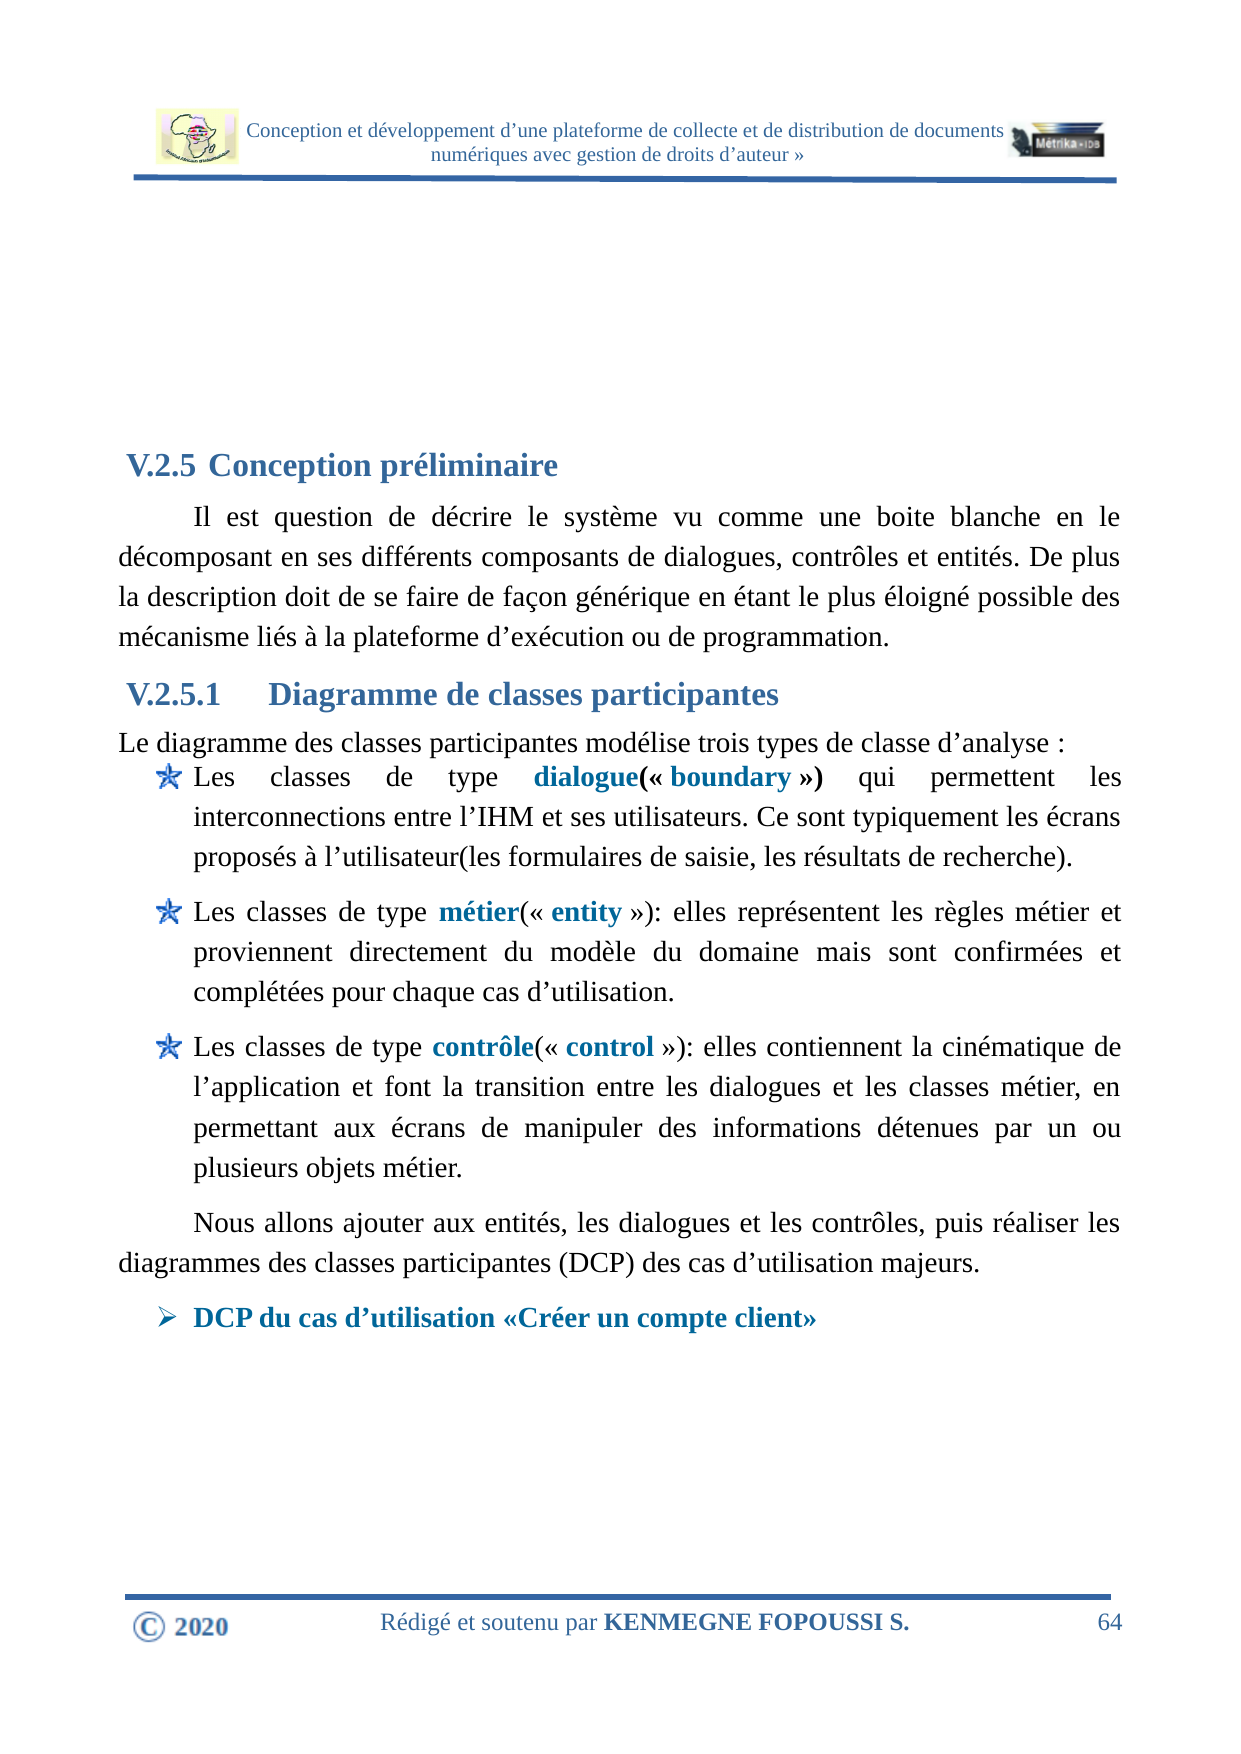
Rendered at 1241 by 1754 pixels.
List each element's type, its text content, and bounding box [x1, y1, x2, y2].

text Le diagramme des classes participantes modélise trois types de classe d’analyse : [118, 725, 1122, 759]
list Les classes de type dialogue(« boundary ») qui permettent les interconnections entre l’IHM et ses utilisateurs. Ce sont typiquement les écrans proposés à l’utilisateur(les formulaires de saisie, les résultats de recherche). [156, 759, 1122, 873]
picture [126, 1604, 231, 1647]
list Les classes de type métier(« entity »): elles représentent les règles métier et proviennent directement du modèle du domaine mais sont confirmées et complétées pour chaque cas d’utilisation. [156, 894, 1122, 1008]
picture [154, 107, 241, 166]
picture [156, 1033, 182, 1059]
picture [156, 898, 182, 924]
text Nous allons ajouter aux entités, les dialogues et les contrôles, puis réaliser les diagrammes des classes participantes (DCP) des cas d’utilisation majeurs. [118, 1205, 1122, 1278]
picture [156, 763, 182, 789]
picture [158, 1306, 174, 1316]
list DCP du cas d’utilisation «Créer un compte client» [156, 1300, 1122, 1333]
subtitle Conception préliminaire [118, 445, 1122, 484]
list Les classes de type contrôle(« control »): elles contiennent la cinématique de l’application et font la transition entre les dialogues et les classes métier, en permettant aux écrans de manipuler des informations détenues par un ou plusieurs objets métier. [156, 1029, 1122, 1183]
picture [1003, 116, 1109, 160]
subtitle Diagramme de classes participantes [118, 674, 1122, 713]
text Il est question de décrire le système vu comme une boite blanche en le décomposant en ses différents composants de dialogues, contrôles et entités. De plus la description doit de se faire de façon générique en étant le plus éloigné possible des mécanisme liés à la plateforme d’exécution ou de programmation. [118, 499, 1122, 653]
